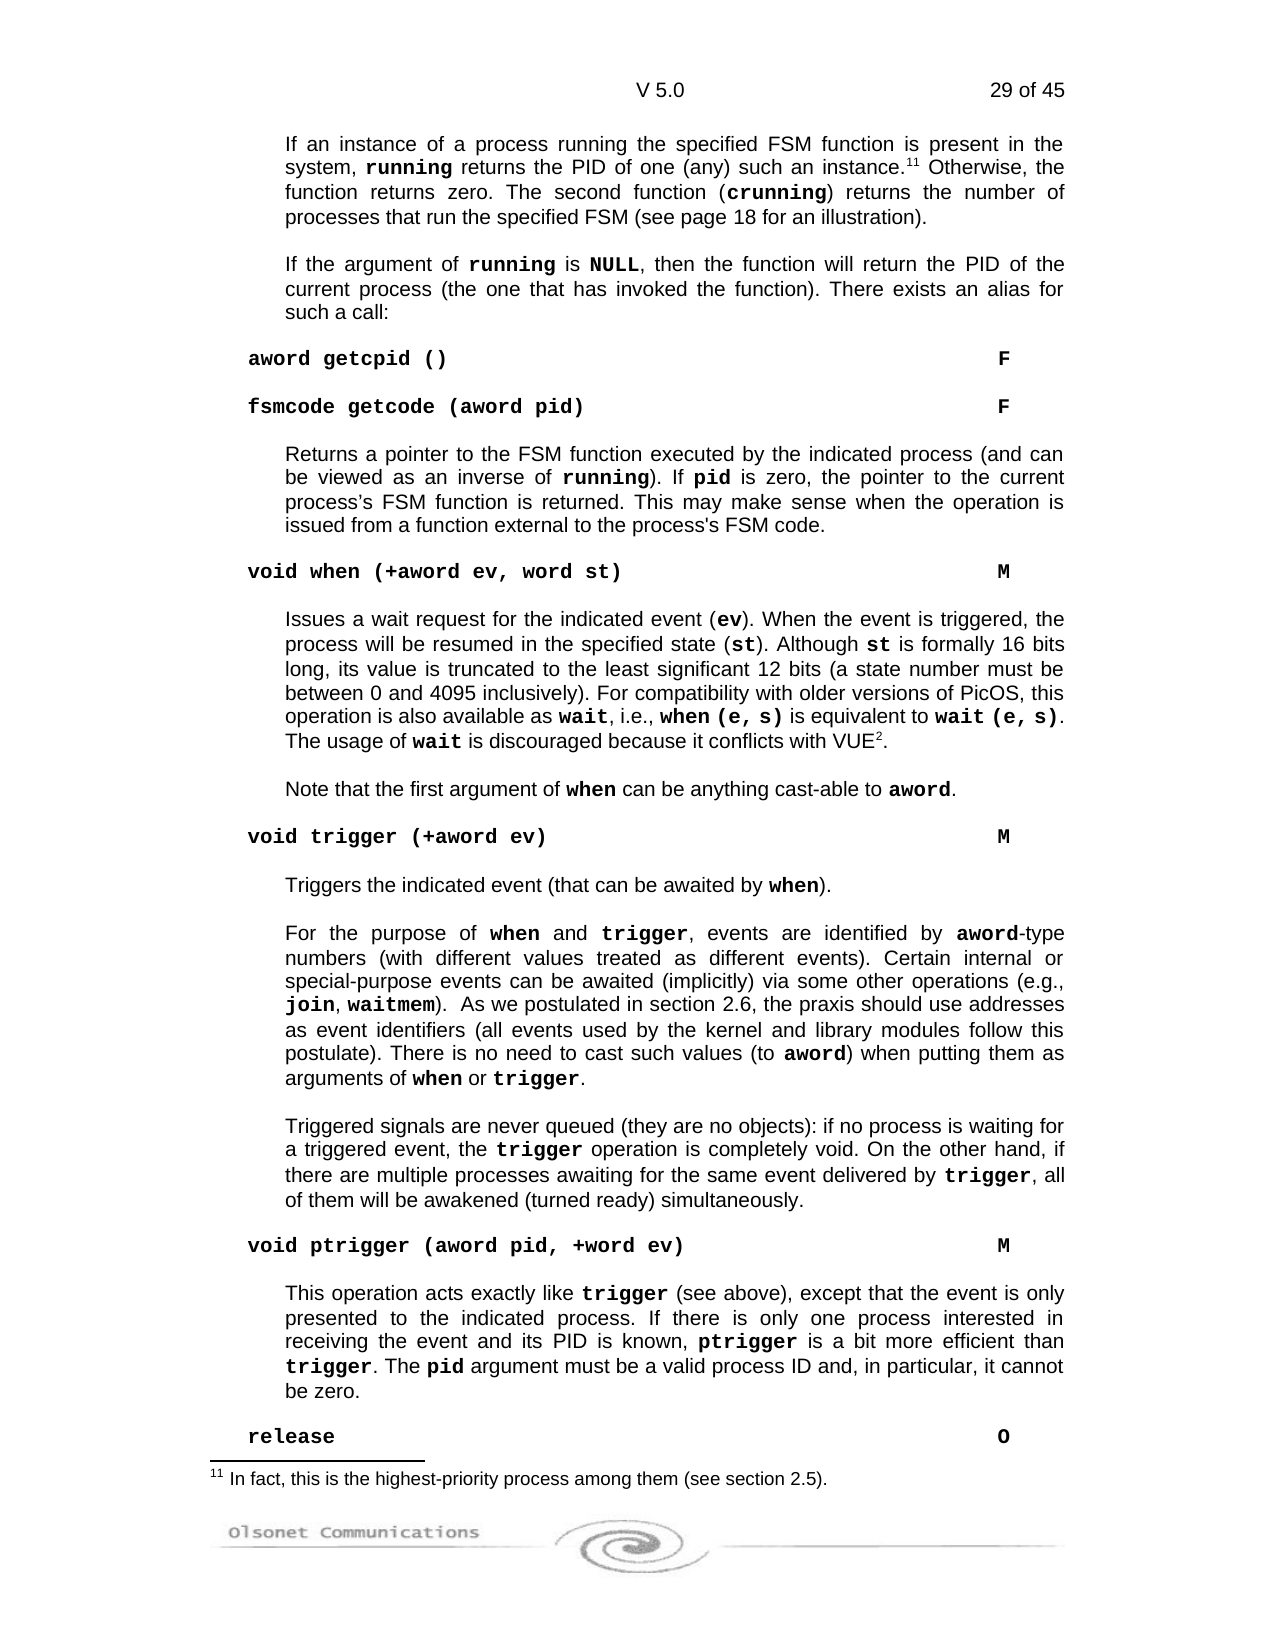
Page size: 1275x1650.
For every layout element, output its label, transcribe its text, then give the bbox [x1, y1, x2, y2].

text void ptrigger (aword pid, +word ev) M [247, 1235, 1065, 1258]
text If the argument of running is NULL, then the function will return the PID of the current process (the one that has invoked the function). There exists an alias for such a call: [285, 252, 1065, 324]
text Returns a pointer to the FSM function executed by the indicated process (and can be viewed as an inverse of running). If pid is zero, the pointer to the current process’s FSM function is returned. This may make sense when the operation is issued from a function external to the process's FSM code. [285, 442, 1065, 537]
picture [210, 1504, 1065, 1596]
text void when (+aword ev, word st) M [247, 561, 1065, 584]
text Issues a wait request for the indicated event (ev). When the event is triggered, the process will be resumed in the specified state (st). Although st is formally 16 bits long, its value is truncated to the least significant 12 bits (a state number must be between 0 and 4095 inclusively). For compatibility with older versions of PicOS, this operation is also available as wait, i.e., when (e, s) is equivalent to wait (e, s). The usage of wait is discouraged because it conflicts with VUE2. [285, 608, 1065, 755]
text This operation acts exactly like trigger (see above), except that the event is only presented to the indicated process. If there is only one process interested in receiving the event and its PID is known, ptrigger is a bit more efficient than trigger. The pid argument must be a valid process ID and, in particular, it cannot be zero. [285, 1282, 1065, 1403]
text void trigger (+aword ev) M [247, 826, 1065, 850]
text Triggered signals are never queued (they are no objects): if no process is waiting for a triggered event, the trigger operation is completely void. On the other hand, if there are multiple processes awaiting for the same event delivered by trigger, all of them will be awakened (turned ready) simultaneously. [285, 1115, 1065, 1211]
text Triggers the indicated event (that can be awaited by when). [285, 873, 1065, 898]
text aword getcpid () F [248, 347, 1065, 372]
text Note that the first argument of when can be anything cast-able to aword. [285, 778, 1065, 803]
text If an instance of a process running the specified FSM function is present in the system, running returns the PID of one (any) such an instance. Otherwise, the function returns zero. The second function (crunning) returns the number of processes that run the specified FSM (see page 19 for an illustration). [285, 132, 1065, 229]
text release O [247, 1427, 1065, 1450]
text fsmcode getcode (aword pid) F [247, 396, 1065, 419]
text In fact, this is the highest-priority process among them (see section 2.5). [210, 1467, 1065, 1490]
text For the purpose of when and trigger, events are identified by aword-type numbers (with different values treated as different events). Certain internal or special-purpose events can be awaited (implicitly) via some other operations (e.g., join, waitmem). As we postulated in section 2.6, the praxis should use addresses as event identifiers (all events used by the kernel and library modules follow this postulate). There is no need to cast such values (to aword) when putting them as arguments of when or trigger. [285, 921, 1065, 1092]
